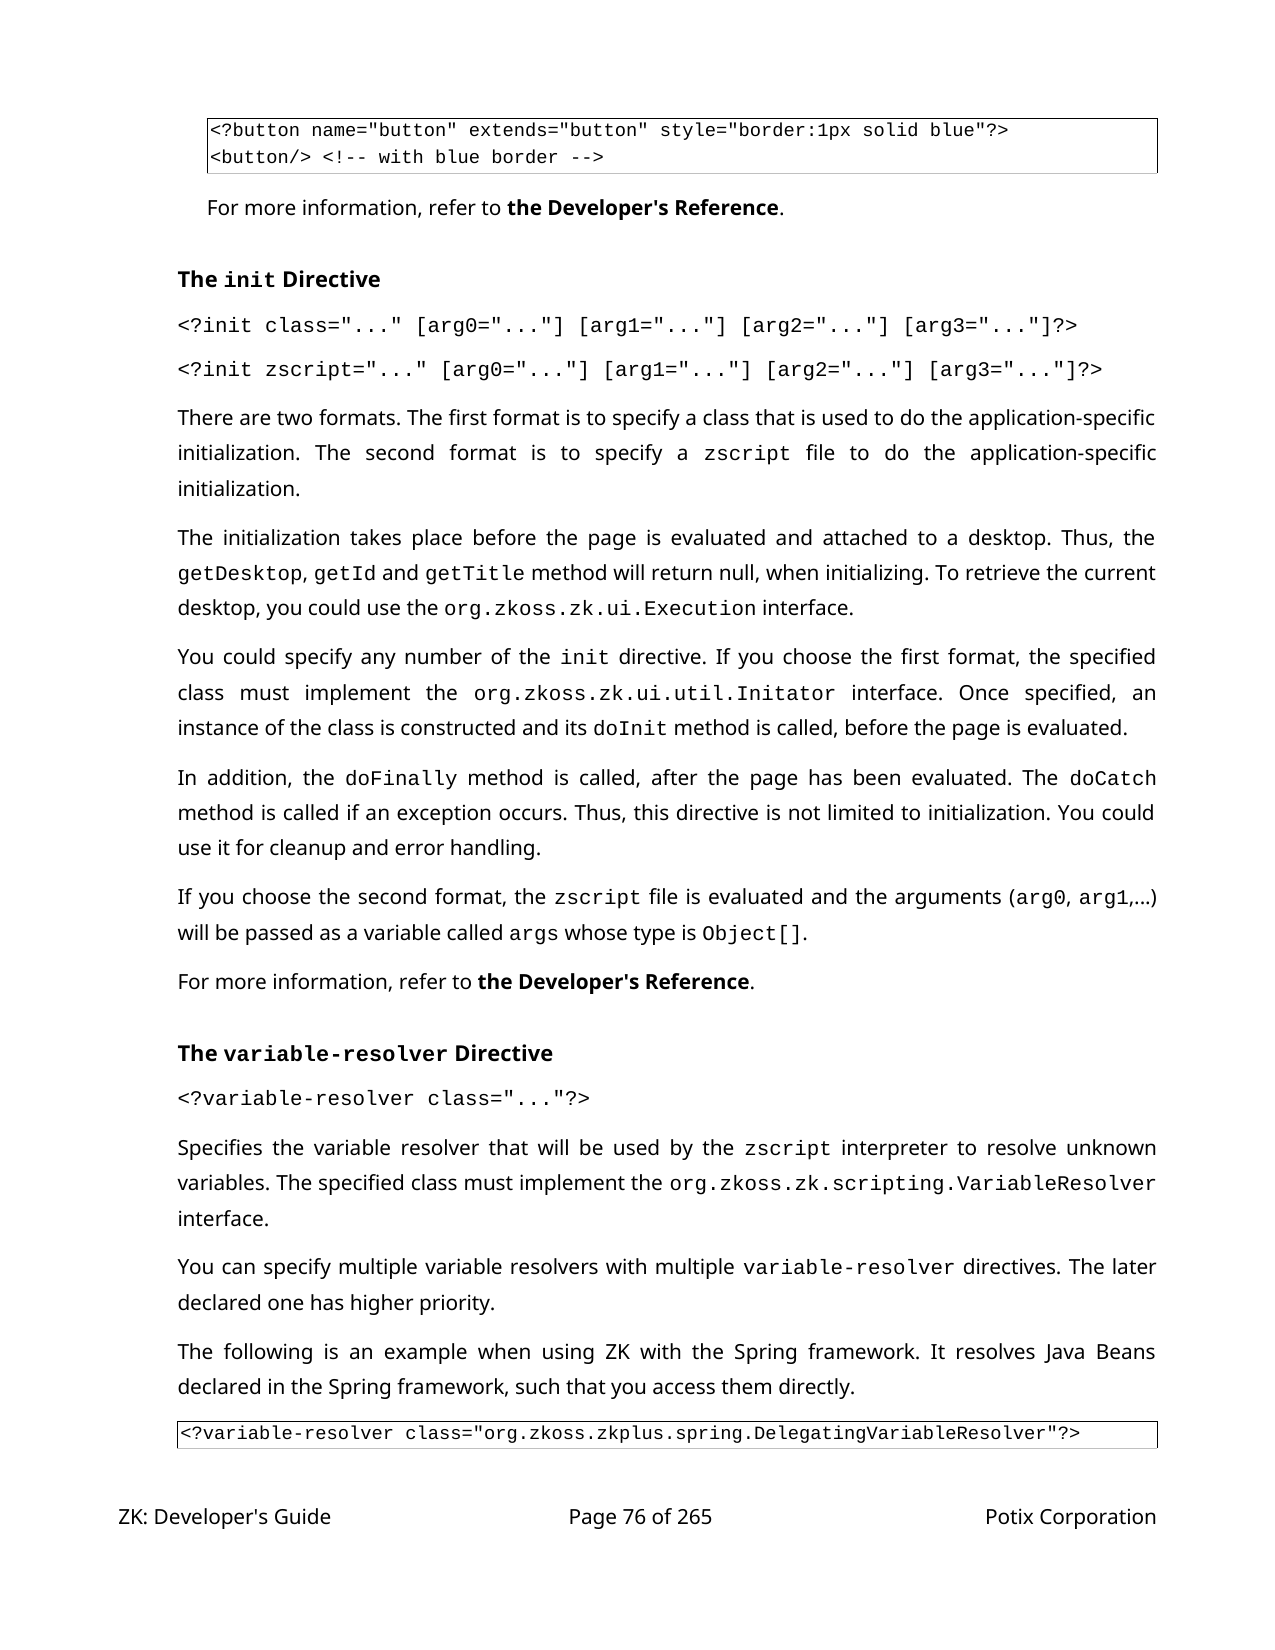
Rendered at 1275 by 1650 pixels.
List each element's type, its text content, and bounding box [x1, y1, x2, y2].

text <?init class="..." [arg0="..."] [arg1="..."] [arg2="..."] [arg3="..."]?> [177, 315, 1157, 338]
text Specifies the variable resolver that will be used by the zscript interpreter to resolve unknown variables. The specified class must implement the org.zkoss.zk.scripting.VariableResolver interface. [177, 1133, 1157, 1232]
subtitle The variable-resolver Directive [177, 1038, 1157, 1068]
text <?variable-resolver class="..."?> [177, 1088, 1157, 1112]
text The following is an example when using ZK with the Spring framework. It resolves Java Beans declared in the Spring framework, such that you access them directly. [177, 1337, 1157, 1400]
text There are two formats. The first format is to specify a class that is used to do the application-specific initialization. The second format is to specify a zscript file to do the application-specific initialization. [177, 403, 1157, 502]
text <?button name="button" extends="button" style="border:1px solid blue"?> [208, 119, 1157, 142]
text <?init zscript="..." [arg0="..."] [arg1="..."] [arg2="..."] [arg3="..."]?> [177, 359, 1157, 382]
text <button/> <!-- with blue border --> [208, 145, 1157, 173]
subtitle The init Directive [177, 264, 1157, 294]
text For more information, refer to the Developer's Reference. [177, 967, 1157, 995]
text For more information, refer to the Developer's Reference. [207, 193, 1157, 221]
text <?variable-resolver class="org.zkoss.zkplus.spring.DelegatingVariableResolver"?> [178, 1422, 1157, 1448]
text You can specify multiple variable resolvers with multiple variable-resolver directives. The later declared one has higher priority. [177, 1252, 1157, 1316]
text The initialization takes place before the page is evaluated and attached to a desktop. Thus, the getDesktop, getId and getTitle method will return null, when initializing. To retrieve the current desktop, you could use the org.zkoss.zk.ui.Execution interface. [177, 523, 1157, 622]
text If you choose the second format, the zscript file is evaluated and the arguments (arg0, arg1,...) will be passed as a variable called args whose type is Object[]. [177, 882, 1157, 946]
text In addition, the doFinally method is called, after the page has been evaluated. The doCatch method is called if an exception occurs. Thus, this directive is not limited to initialization. You could use it for cleanup and error handling. [177, 763, 1157, 862]
text You could specify any number of the init directive. If you choose the first format, the specified class must implement the org.zkoss.zk.ui.util.Initator interface. Once specified, an instance of the class is constructed and its doInit method is called, before the page is evaluated. [177, 642, 1157, 742]
